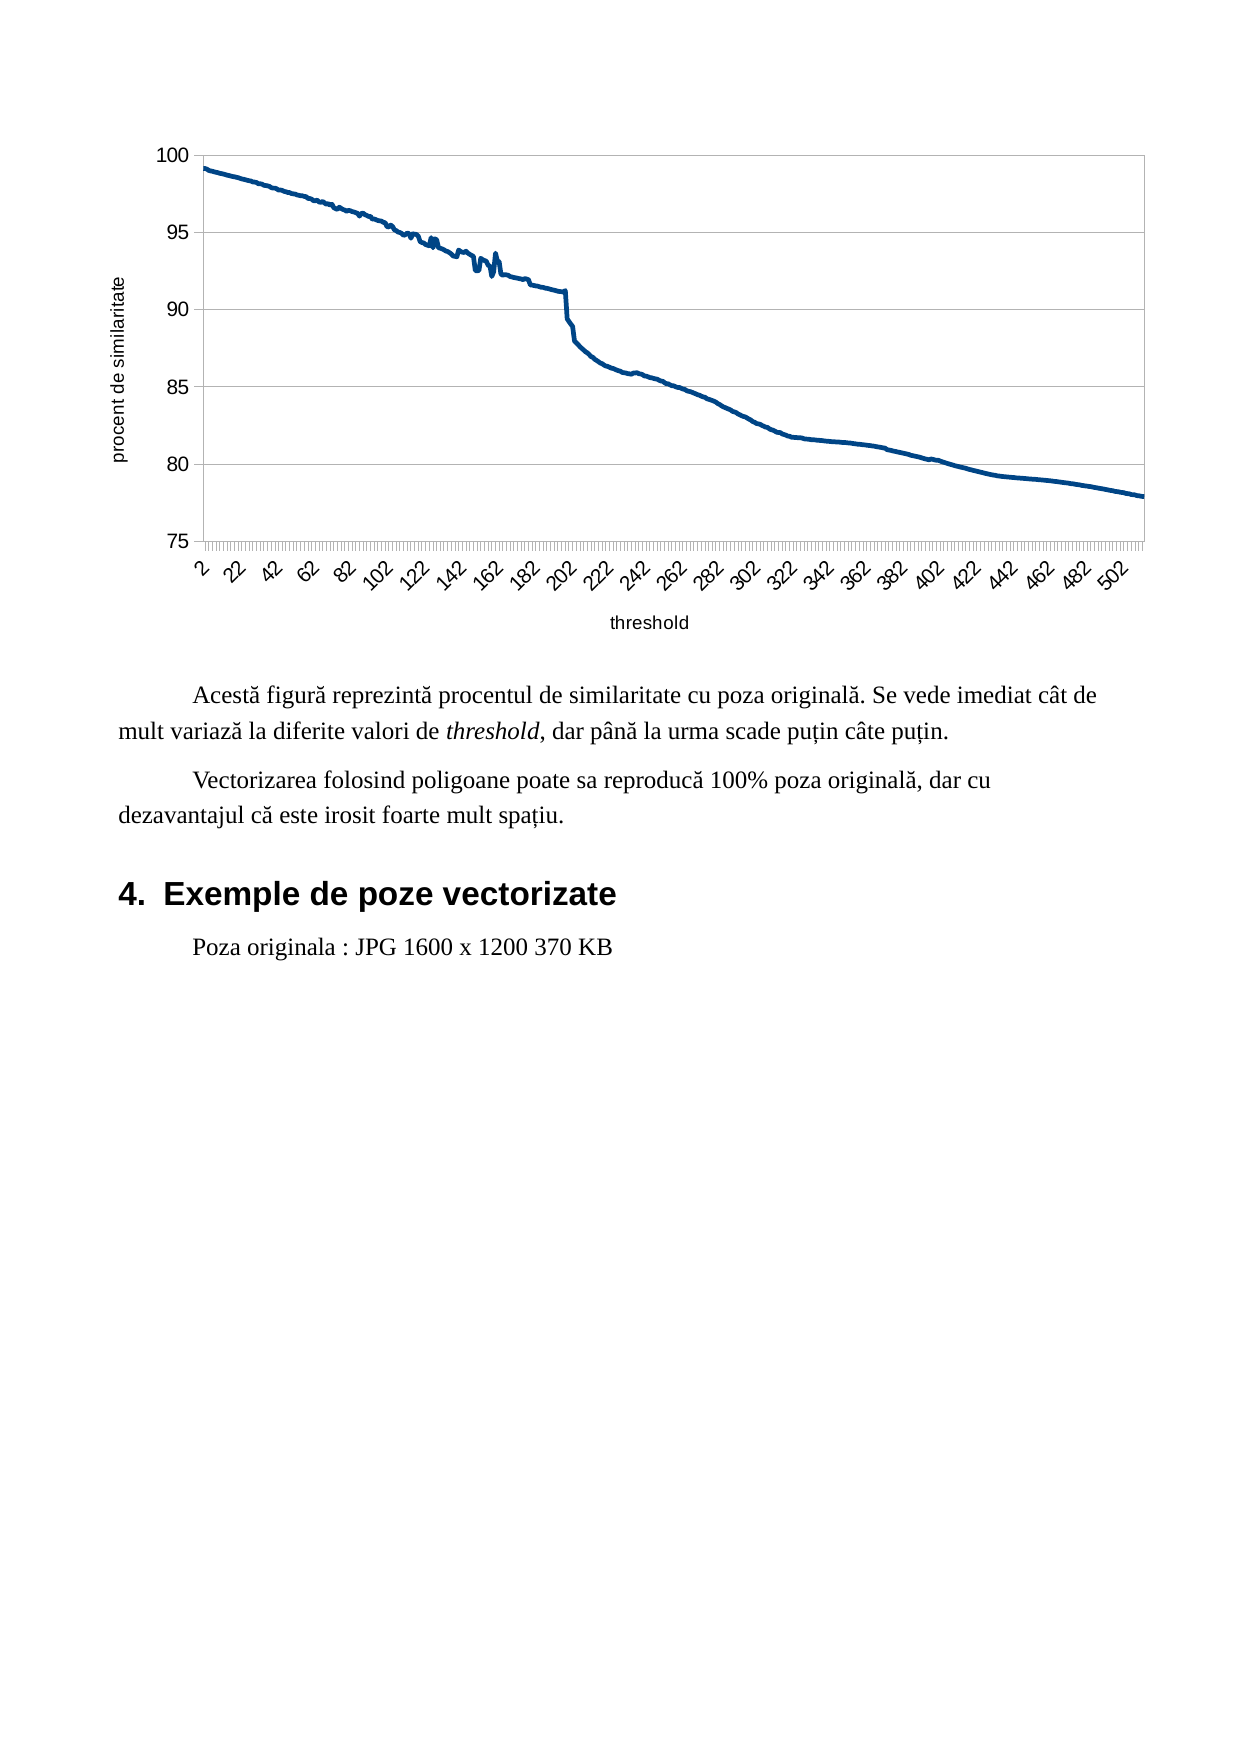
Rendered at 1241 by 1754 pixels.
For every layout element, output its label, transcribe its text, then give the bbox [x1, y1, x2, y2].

text [118, 118, 1122, 133]
text Poza originala : JPG 1600 x 1200 370 KB [118, 925, 1122, 963]
subtitle Exemple de poze vectorizate [118, 874, 1122, 912]
text Vectorizarea folosind poligoane poate sa reproducă 100% poza originală, dar cu dezavantajul că este irosit foarte mult spațiu. [118, 765, 1122, 828]
text Acestă figură reprezintă procentul de similaritate cu poza originală. Se vede imediat cât de mult variază la diferite valori de threshold, dar până la urma scade puțin câte puțin. [118, 665, 1122, 745]
